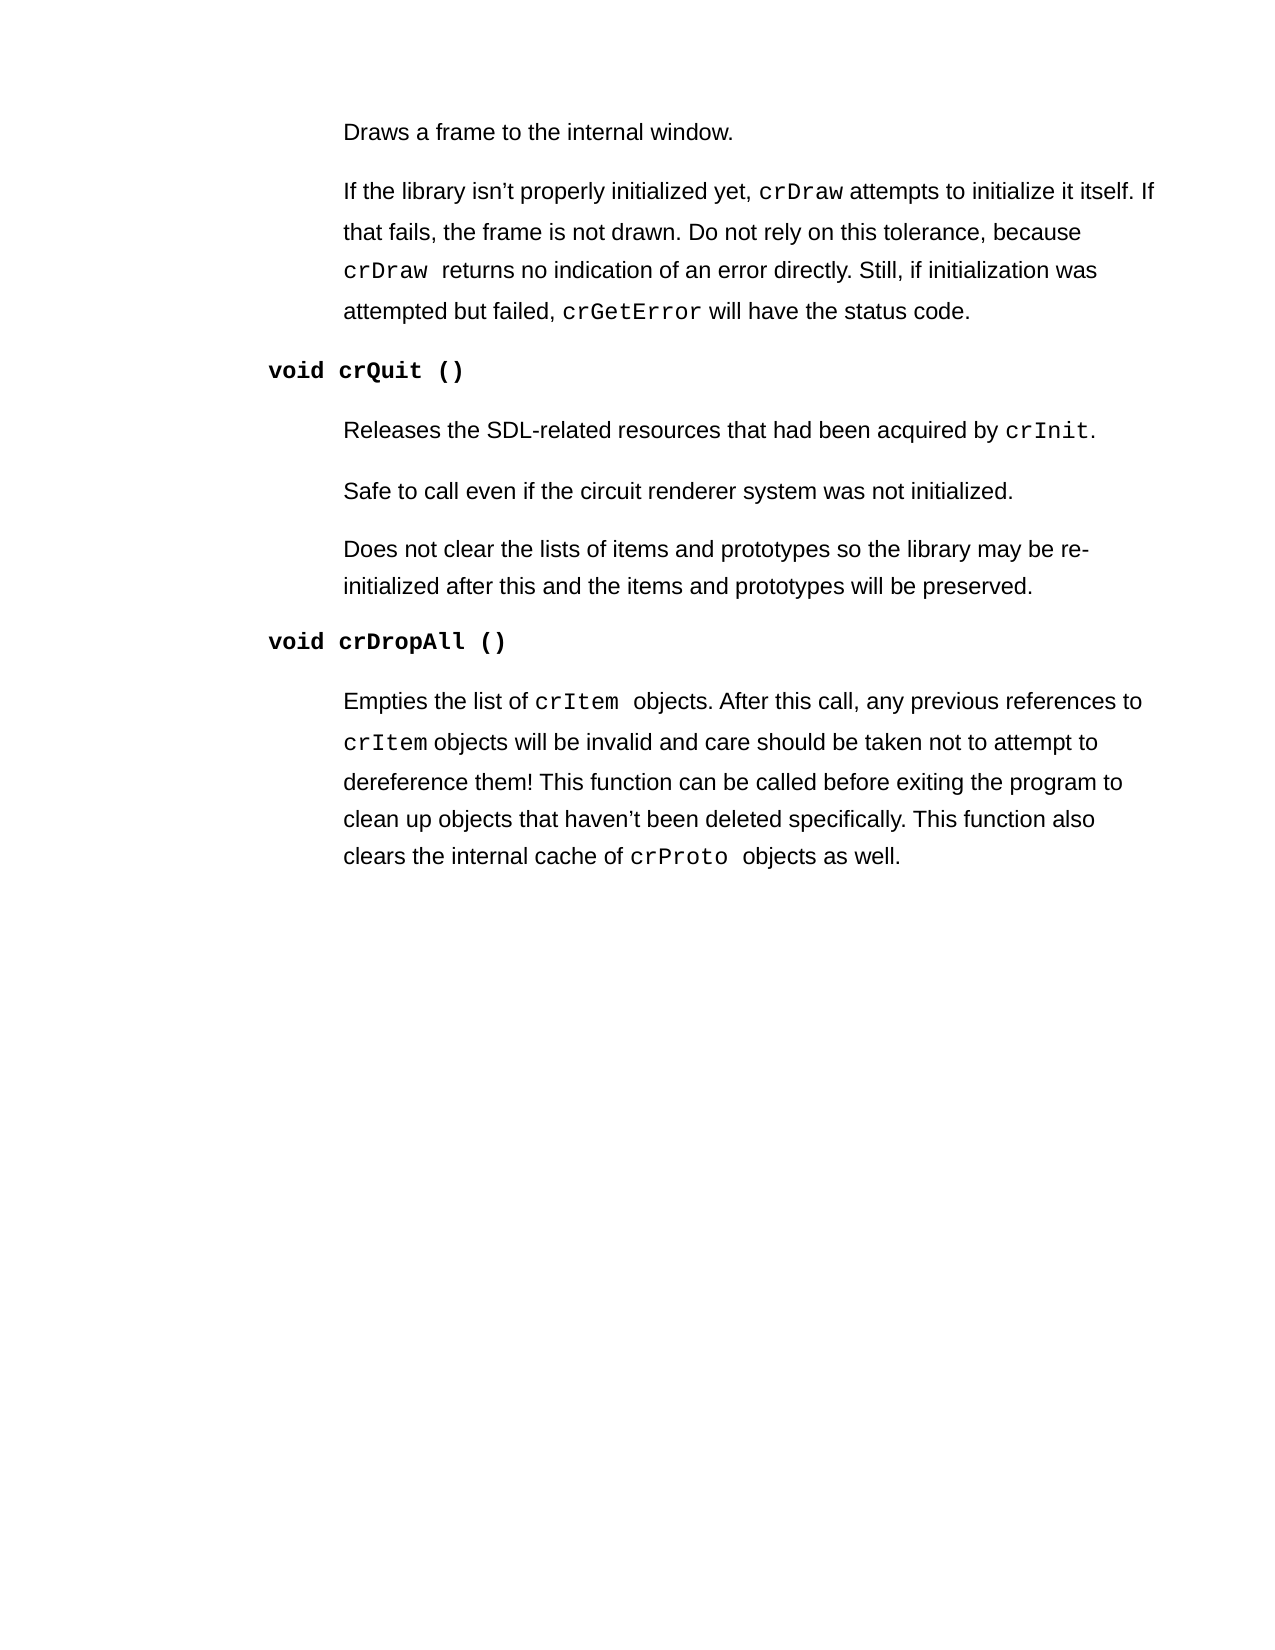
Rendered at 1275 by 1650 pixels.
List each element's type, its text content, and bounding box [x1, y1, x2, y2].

text Draws a frame to the internal window. [343, 118, 1157, 145]
text Empties the list of crItem objects. After this call, any previous references to crItem objects will be invalid and care should be taken not to attempt to dereference them! This function can be called before exiting the program to clean up objects that haven’t been deleted specifically. This function also clears the internal cache of crProto objects as well. [343, 687, 1157, 871]
text Releases the SDL-related resources that had been acquired by crInit. [343, 416, 1157, 445]
text void crQuit () [193, 359, 1157, 385]
text If the library isn’t properly initialized yet, crDraw attempts to initialize it itself. If that fails, the frame is not drawn. Do not rely on this tolerance, because crDraw returns no indication of an error directly. Still, if initialization was attempted but failed, crGetError will have the status code. [343, 176, 1157, 327]
text Safe to call even if the circuit renderer system was not initialized. [343, 477, 1157, 504]
text void crDropAll () [193, 630, 1157, 657]
text Does not clear the lists of items and prototypes so the library may be re-initialized after this and the items and prototypes will be preserved. [343, 535, 1157, 599]
